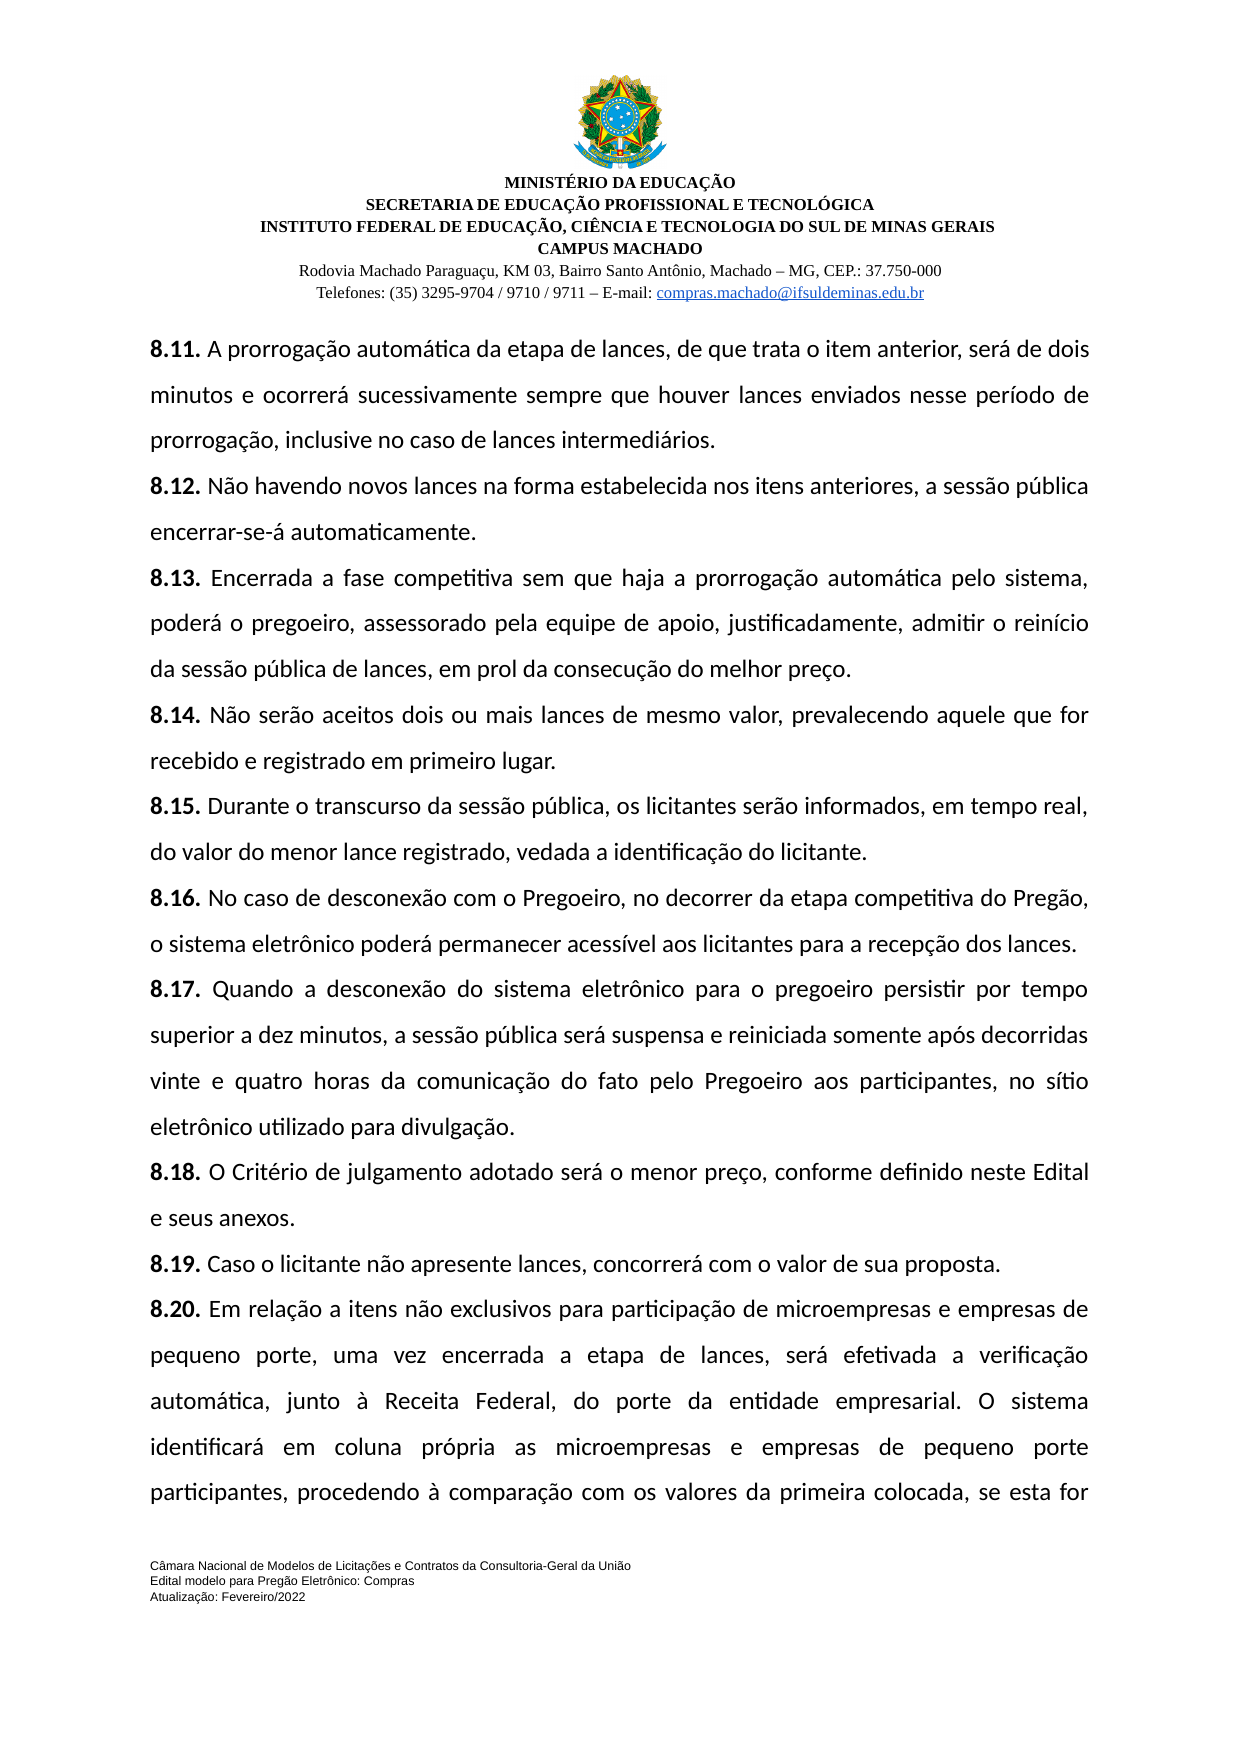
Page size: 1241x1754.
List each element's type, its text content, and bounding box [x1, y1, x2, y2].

text 8.11. A prorrogação automática da etapa de lances, de que trata o item anterior, será de dois minutos e ocorrerá sucessivamente sempre que houver lances enviados nesse período de prorrogação, inclusive no caso de lances intermediários. [150, 333, 1090, 455]
text 8.19. Caso o licitante não apresente lances, concorrerá com o valor de sua proposta. [150, 1248, 1090, 1278]
text 8.15. Durante o transcurso da sessão pública, os licitantes serão informados, em tempo real, do valor do menor lance registrado, vedada a identificação do licitante. [150, 791, 1090, 867]
text 8.14. Não serão aceitos dois ou mais lances de mesmo valor, prevalecendo aquele que for recebido e registrado em primeiro lugar. [150, 699, 1090, 775]
picture [573, 75, 667, 169]
text 8.17. Quando a desconexão do sistema eletrônico para o pregoeiro persistir por tempo superior a dez minutos, a sessão pública será suspensa e reiniciada somente após decorridas vinte e quatro horas da comunicação do fato pelo Pregoeiro aos participantes, no sítio eletrônico utilizado para divulgação. [150, 973, 1090, 1141]
picture [639, 150, 650, 156]
text 8.18. O Critério de julgamento adotado será o menor preço, conforme definido neste Edital e seus anexos. [150, 1156, 1090, 1233]
text 8.12. Não havendo novos lances na forma estabelecida nos itens anteriores, a sessão pública encerrar-se-á automaticamente. [150, 470, 1090, 547]
picture [613, 164, 628, 169]
text 8.13. Encerrada a fase competitiva sem que haja a prorrogação automática pelo sistema, poderá o pregoeiro, assessorado pela equipe de apoio, justificadamente, admitir o reinício da sessão pública de lances, em prol da consecução do melhor preço. [150, 562, 1090, 684]
text 8.16. No caso de desconexão com o Pregoeiro, no decorrer da etapa competitiva do Pregão, o sistema eletrônico poderá permanecer acessível aos licitantes para a recepção dos lances. [150, 882, 1090, 958]
text 8.20. Em relação a itens não exclusivos para participação de microempresas e empresas de pequeno porte, uma vez encerrada a etapa de lances, será efetivada a verificação automática, junto à Receita Federal, do porte da entidade empresarial. O sistema identificará em coluna própria as microempresas e empresas de pequeno porte participantes, procedendo à comparação com os valores da primeira colocada, se esta for [150, 1293, 1090, 1507]
